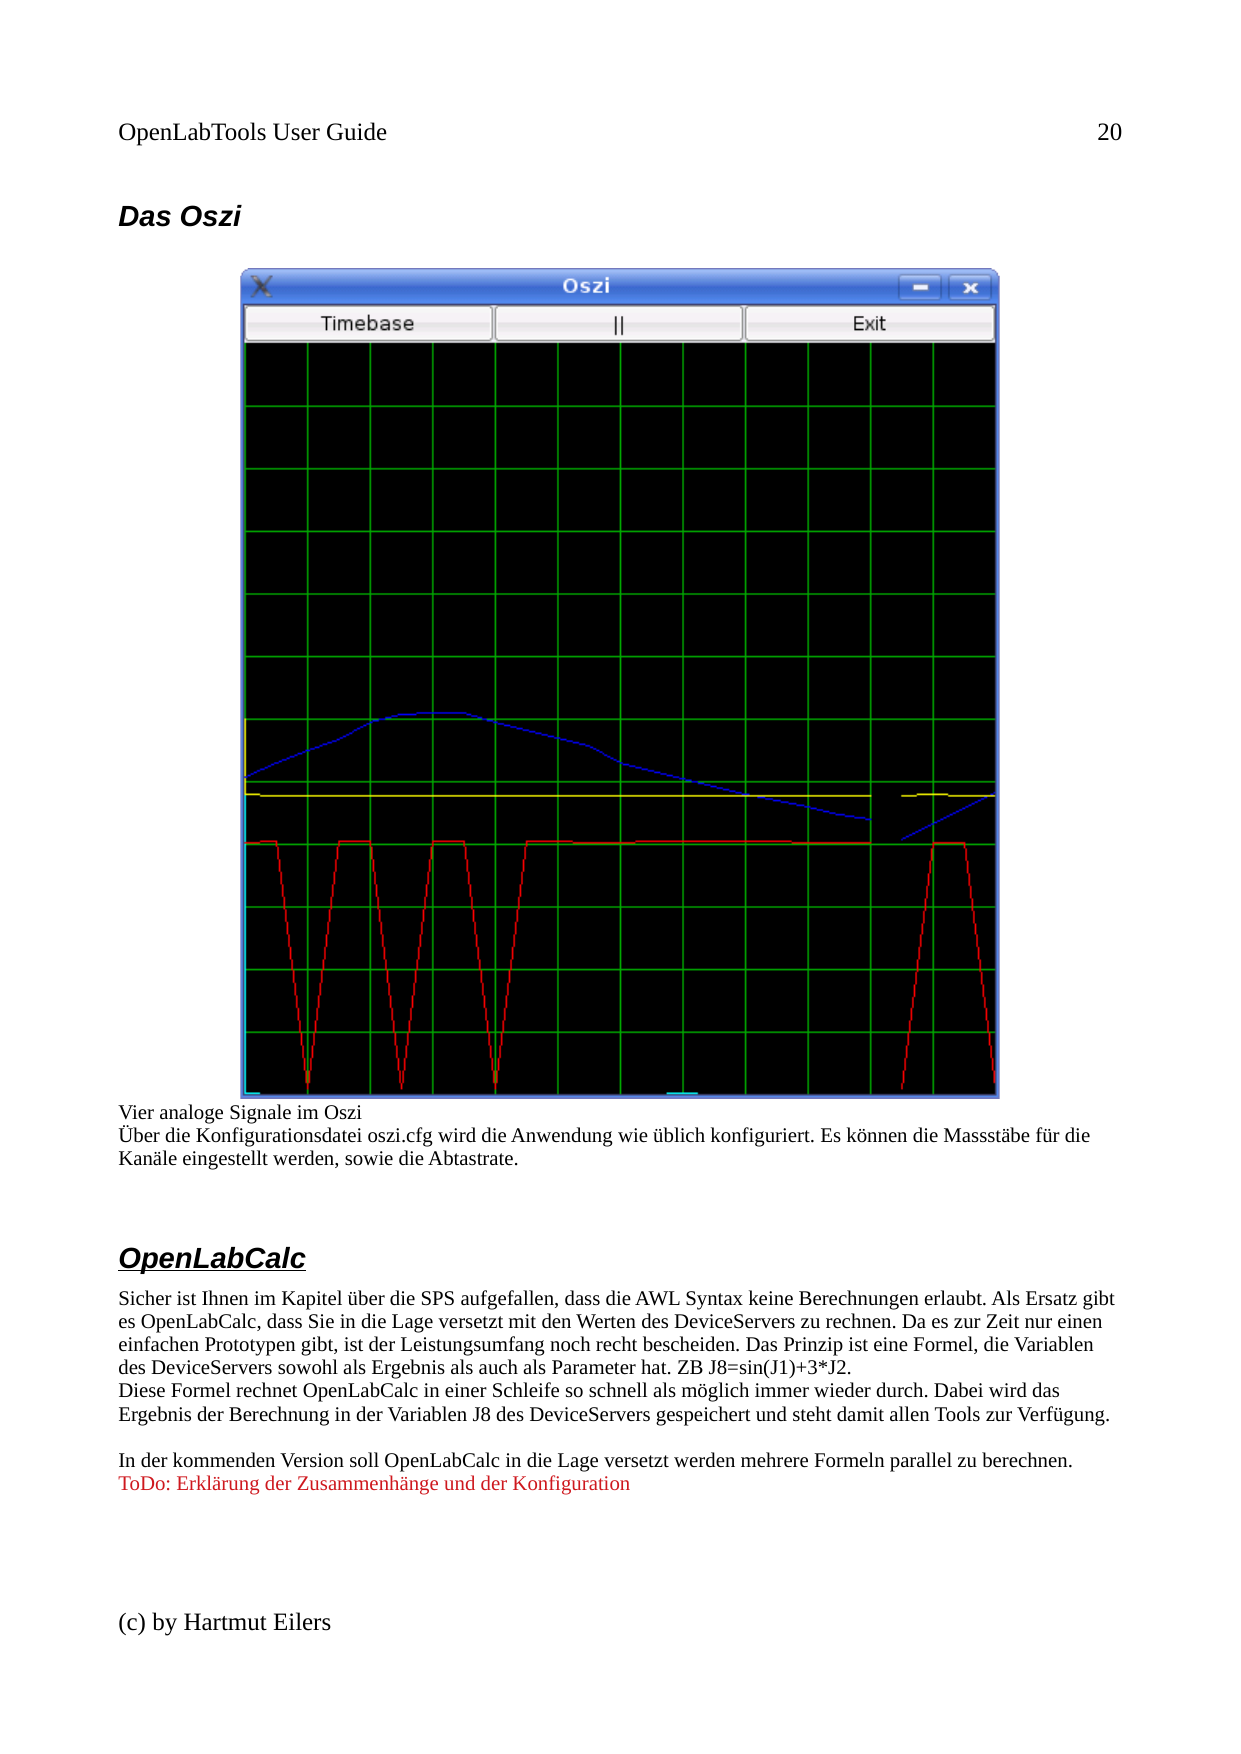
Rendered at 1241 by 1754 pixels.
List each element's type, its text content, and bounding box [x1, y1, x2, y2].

picture [240, 268, 1000, 1099]
text In der kommenden Version soll OpenLabCalc in die Lage versetzt werden mehrere Formeln parallel zu berechnen. ToDo: Erklärung der Zusammenhänge und der Konfiguration [118, 1449, 1122, 1495]
text Diese Formel rechnet OpenLabCalc in einer Schleife so schnell als möglich immer wieder durch. Dabei wird das Ergebnis der Berechnung in der Variablen J8 des DeviceServers gespeichert und steht damit allen Tools zur Verfügung. [118, 1379, 1122, 1426]
subtitle Das Oszi [118, 200, 1122, 233]
subtitle OpenLabCalc [118, 1242, 1122, 1274]
text Vier analoge Signale im Oszi Über die Konfigurationsdatei oszi.cfg wird die Anwendung wie üblich konfiguriert. Es können die Massstäbe für die Kanäle eingestellt werden, sowie die Abtastrate. [118, 1101, 1122, 1217]
text Sicher ist Ihnen im Kapitel über die SPS aufgefallen, dass die AWL Syntax keine Berechnungen erlaubt. Als Ersatz gibt es OpenLabCalc, dass Sie in die Lage versetzt mit den Werten des DeviceServers zu rechnen. Da es zur Zeit nur einen einfachen Prototypen gibt, ist der Leistungsumfang noch recht bescheiden. Das Prinzip ist eine Formel, die Variablen des DeviceServers sowohl als Ergebnis als auch als Parameter hat. ZB J8=sin(J1)+3*J2. [118, 1287, 1122, 1379]
